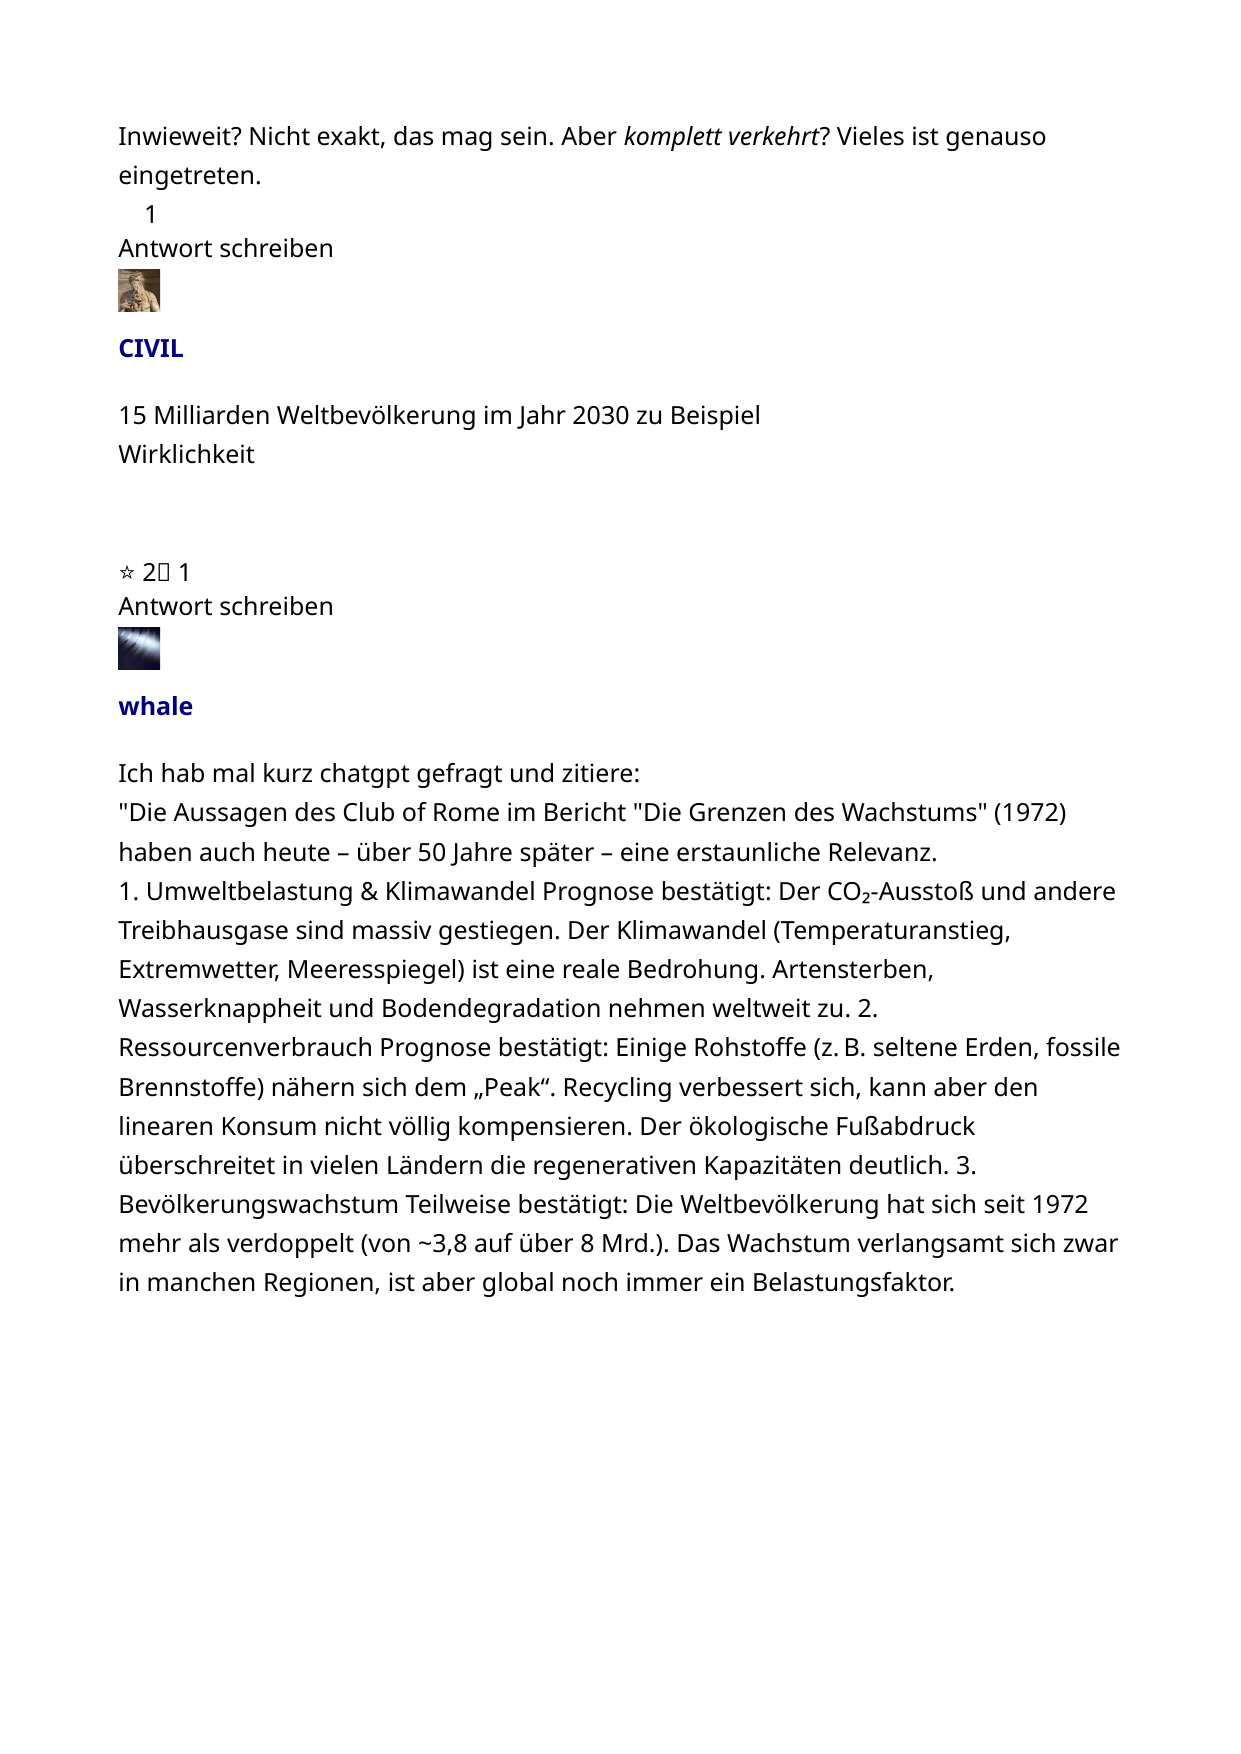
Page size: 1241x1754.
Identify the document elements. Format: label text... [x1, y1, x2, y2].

subtitle whale [118, 689, 1122, 723]
text 15 Milliarden Weltbevölkerung im Jahr 2030 zu Beispiel [118, 398, 1122, 432]
subtitle CIVIL [118, 331, 1122, 365]
text Ich hab mal kurz chatgpt gefragt und zitiere: [118, 756, 1122, 790]
text ⭐️ 2🙁 1 [118, 554, 1122, 588]
text Wirklichkeit [118, 437, 1122, 471]
text Inwieweit? Nicht exakt, das mag sein. Aber komplett verkehrt? Vieles ist genauso eingetreten. [118, 118, 1122, 191]
text https://de.statista.com/statistik/daten/studie/1717/umfrage/prognose-zur-entwicklung-der-weltbevoelkerung/ [118, 476, 1122, 549]
text Antwort schreiben [118, 231, 1122, 264]
text 🤨 1 [118, 196, 1122, 231]
text 1. Umweltbelastung & Klimawandel Prognose bestätigt: Der CO₂-Ausstoß und andere Treibhausgase sind massiv gestiegen. Der Klimawandel (Temperaturanstieg, Extremwetter, Meeresspiegel) ist eine reale Bedrohung. Artensterben, Wasserknappheit und Bodendegradation nehmen weltweit zu. 2. Ressourcenverbrauch Prognose bestätigt: Einige Rohstoffe (z. B. seltene Erden, fossile Brennstoffe) nähern sich dem „Peak“. Recycling verbessert sich, kann aber den linearen Konsum nicht völlig kompensieren. Der ökologische Fußabdruck überschreitet in vielen Ländern die regenerativen Kapazitäten deutlich. 3. Bevölkerungswachstum Teilweise bestätigt: Die Weltbevölkerung hat sich seit 1972 mehr als verdoppelt (von ~3,8 auf über 8 Mrd.). Das Wachstum verlangsamt sich zwar in manchen Regionen, ist aber global noch immer ein Belastungsfaktor. [118, 873, 1122, 1299]
text "Die Aussagen des Club of Rome im Bericht "Die Grenzen des Wachstums" (1972) haben auch heute – über 50 Jahre später – eine erstaunliche Relevanz. [118, 795, 1122, 868]
text Antwort schreiben [118, 588, 1122, 623]
picture [118, 269, 161, 312]
picture [118, 627, 161, 670]
